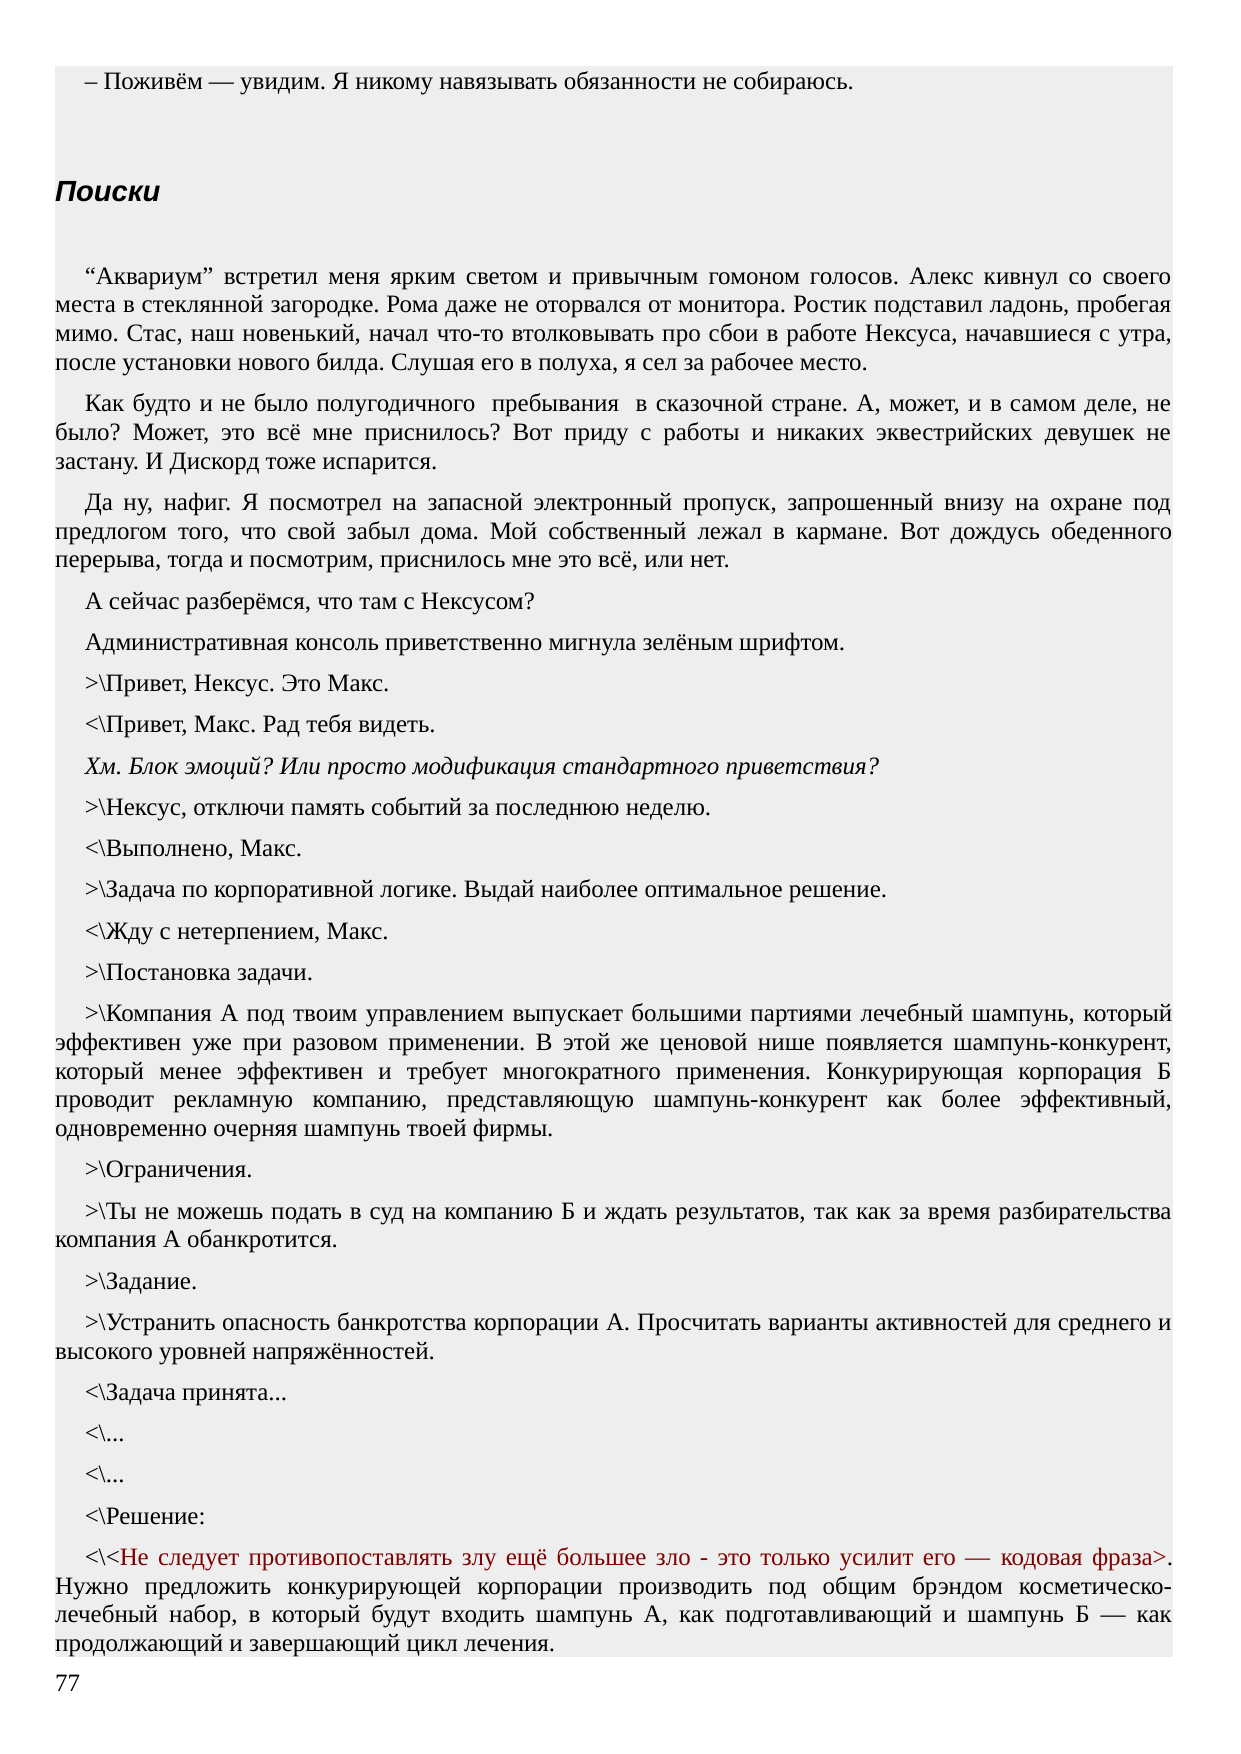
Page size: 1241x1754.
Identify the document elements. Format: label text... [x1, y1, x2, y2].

text >\Нексус, отключи память событий за последнюю неделю. [55, 792, 1173, 821]
text Хм. Блок эмоций? Или просто модификация стандартного приветствия? [55, 751, 1173, 779]
text >\Задача по корпоративной логике. Выдай наиболее оптимальное решение. [55, 874, 1173, 903]
text >\Задание. [55, 1266, 1173, 1294]
text А сейчас разберёмся, что там с Нексусом? [55, 586, 1173, 614]
text <\Выполнено, Макс. [55, 833, 1173, 862]
text >\Устранить опасность банкротства корпорации А. Просчитать варианты активностей для среднего и высокого уровней напряжённостей. [55, 1307, 1173, 1364]
text <\<Не следует противопоставлять злу ещё большее зло - это только усилит его — кодовая фраза>. Нужно предложить конкурирующей корпорации производить под общим брэндом косметическо-лечебный набор, в который будут входить шампунь А, как подготавливающий и шампунь Б — как продолжающий и завершающий цикл лечения. [55, 1542, 1173, 1657]
text Административная консоль приветственно мигнула зелёным шрифтом. [55, 627, 1173, 656]
text <\... [55, 1459, 1173, 1488]
subtitle Поиски [55, 173, 1173, 207]
text <\Жду с нетерпением, Макс. [55, 916, 1173, 944]
text <\Привет, Макс. Рад тебя видеть. [55, 709, 1173, 738]
text Да ну, нафиг. Я посмотрел на запасной электронный пропуск, запрошенный внизу на охране под предлогом того, что свой забыл дома. Мой собственный лежал в кармане. Вот дождусь обеденного перерыва, тогда и посмотрим, приснилось мне это всё, или нет. [55, 487, 1173, 573]
text >\Привет, Нексус. Это Макс. [55, 668, 1173, 697]
text >\Ограничения. [55, 1154, 1173, 1183]
text <\Решение: [55, 1501, 1173, 1529]
text >\Постановка задачи. [55, 957, 1173, 986]
text – Поживём — увидим. Я никому навязывать обязанности не собираюсь. [55, 66, 1173, 95]
text >\Компания А под твоим управлением выпускает большими партиями лечебный шампунь, который эффективен уже при разовом применении. В этой же ценовой нише появляется шампунь-конкурент, который менее эффективен и требует многократного применения. Конкурирующая корпорация Б проводит рекламную компанию, представляющую шампунь-конкурент как более эффективный, одновременно очерняя шампунь твоей фирмы. [55, 998, 1173, 1142]
text <\... [55, 1418, 1173, 1447]
text <\Задача принята... [55, 1377, 1173, 1406]
text Как будто и не было полугодичного пребывания в сказочной стране. А, может, и в самом деле, не было? Может, это всё мне приснилось? Вот приду с работы и никаких эквестрийских девушек не застану. И Дискорд тоже испарится. [55, 388, 1173, 474]
text >\Ты не можешь подать в суд на компанию Б и ждать результатов, так как за время разбирательства компания А обанкротится. [55, 1196, 1173, 1253]
text “Аквариум” встретил меня ярким светом и привычным гомоном голосов. Алекс кивнул со своего места в стеклянной загородке. Рома даже не оторвался от монитора. Ростик подставил ладонь, пробегая мимо. Стас, наш новенький, начал что-то втолковывать про сбои в работе Нексуса, начавшиеся с утра, после установки нового билда. Слушая его в полуха, я сел за рабочее место. [55, 261, 1173, 376]
